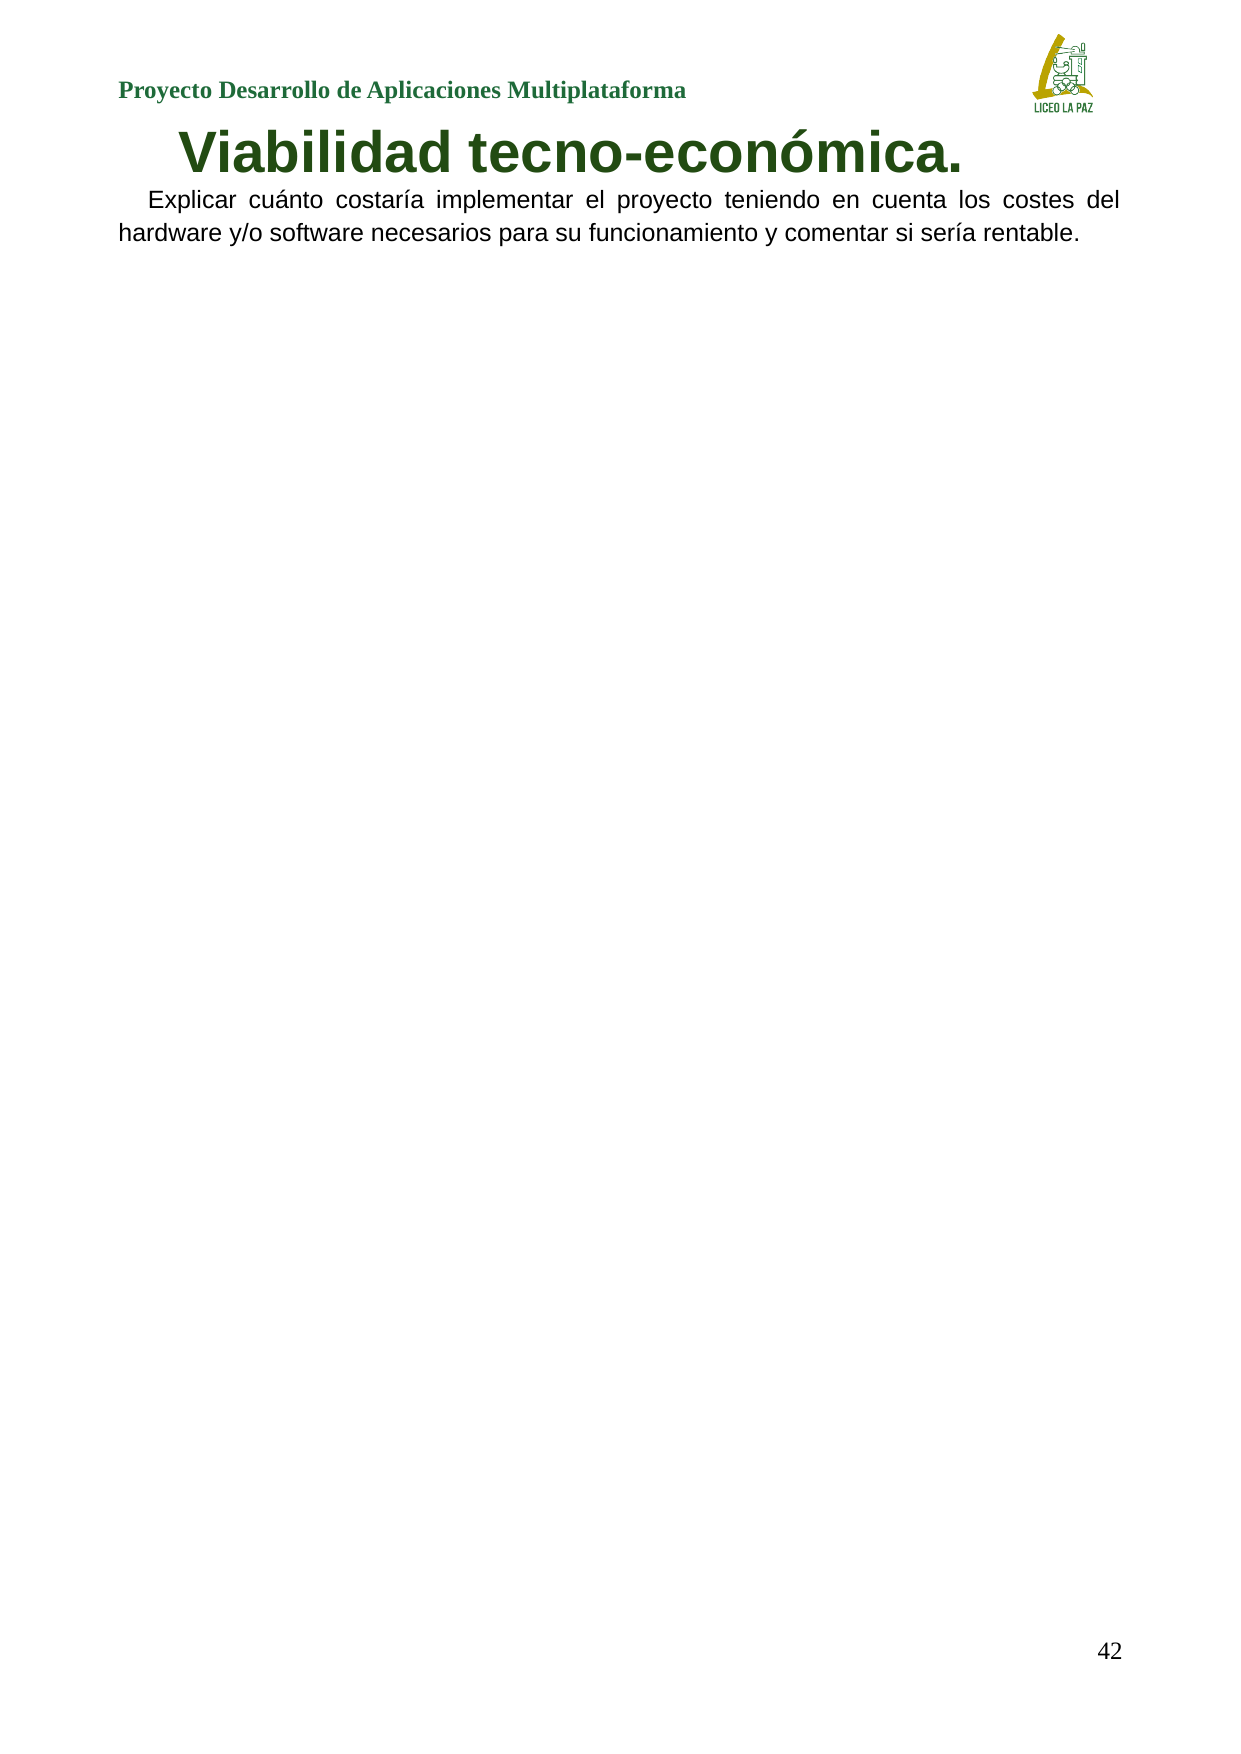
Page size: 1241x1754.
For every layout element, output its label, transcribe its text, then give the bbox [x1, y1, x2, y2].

text Explicar cuánto costaría implementar el proyecto teniendo en cuenta los costes del hardware y/o software necesarios para su funcionamiento y comentar si sería rentable. [118, 185, 1122, 247]
subtitle Viabilidad tecno-económica. [118, 118, 1122, 185]
picture [1025, 26, 1100, 121]
